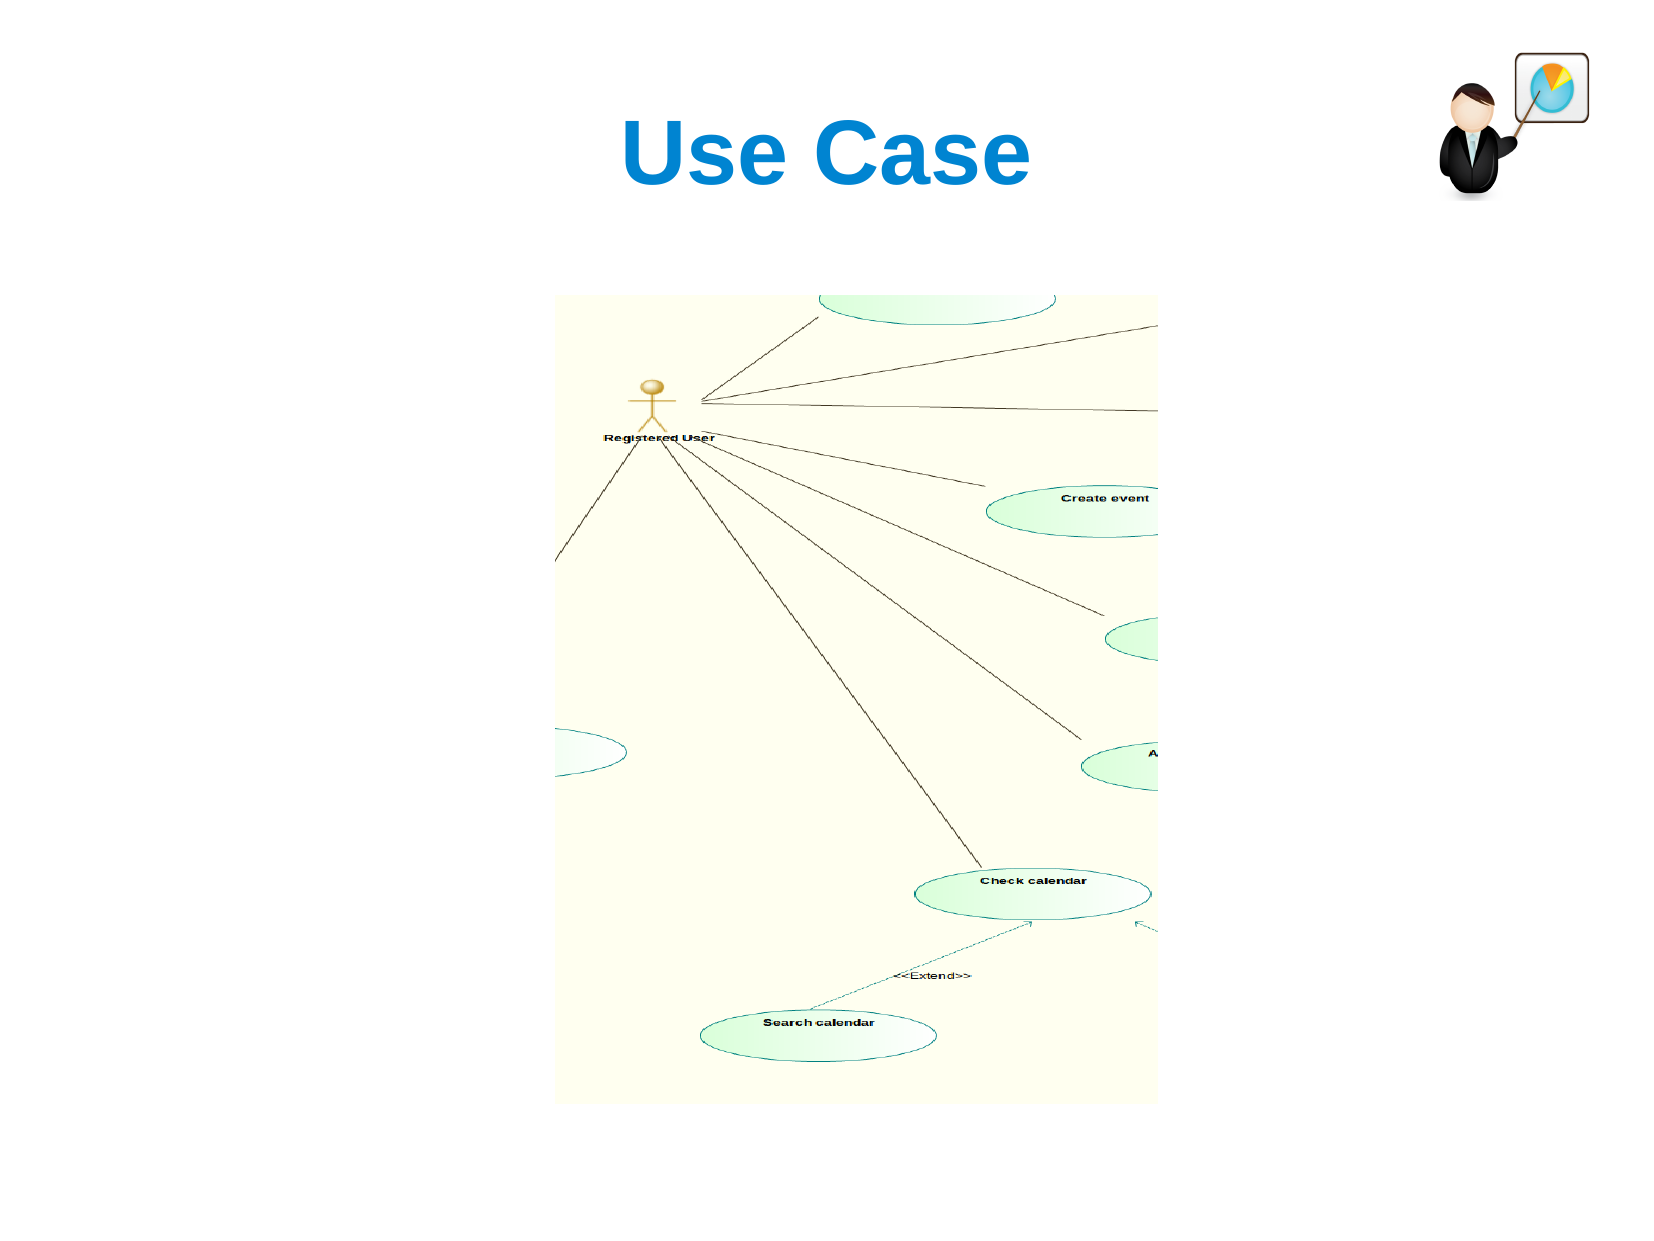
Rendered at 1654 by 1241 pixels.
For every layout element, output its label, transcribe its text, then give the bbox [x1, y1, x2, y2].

picture [555, 295, 1158, 1104]
title Use Case [82, 49, 1571, 257]
picture [1429, 39, 1595, 201]
